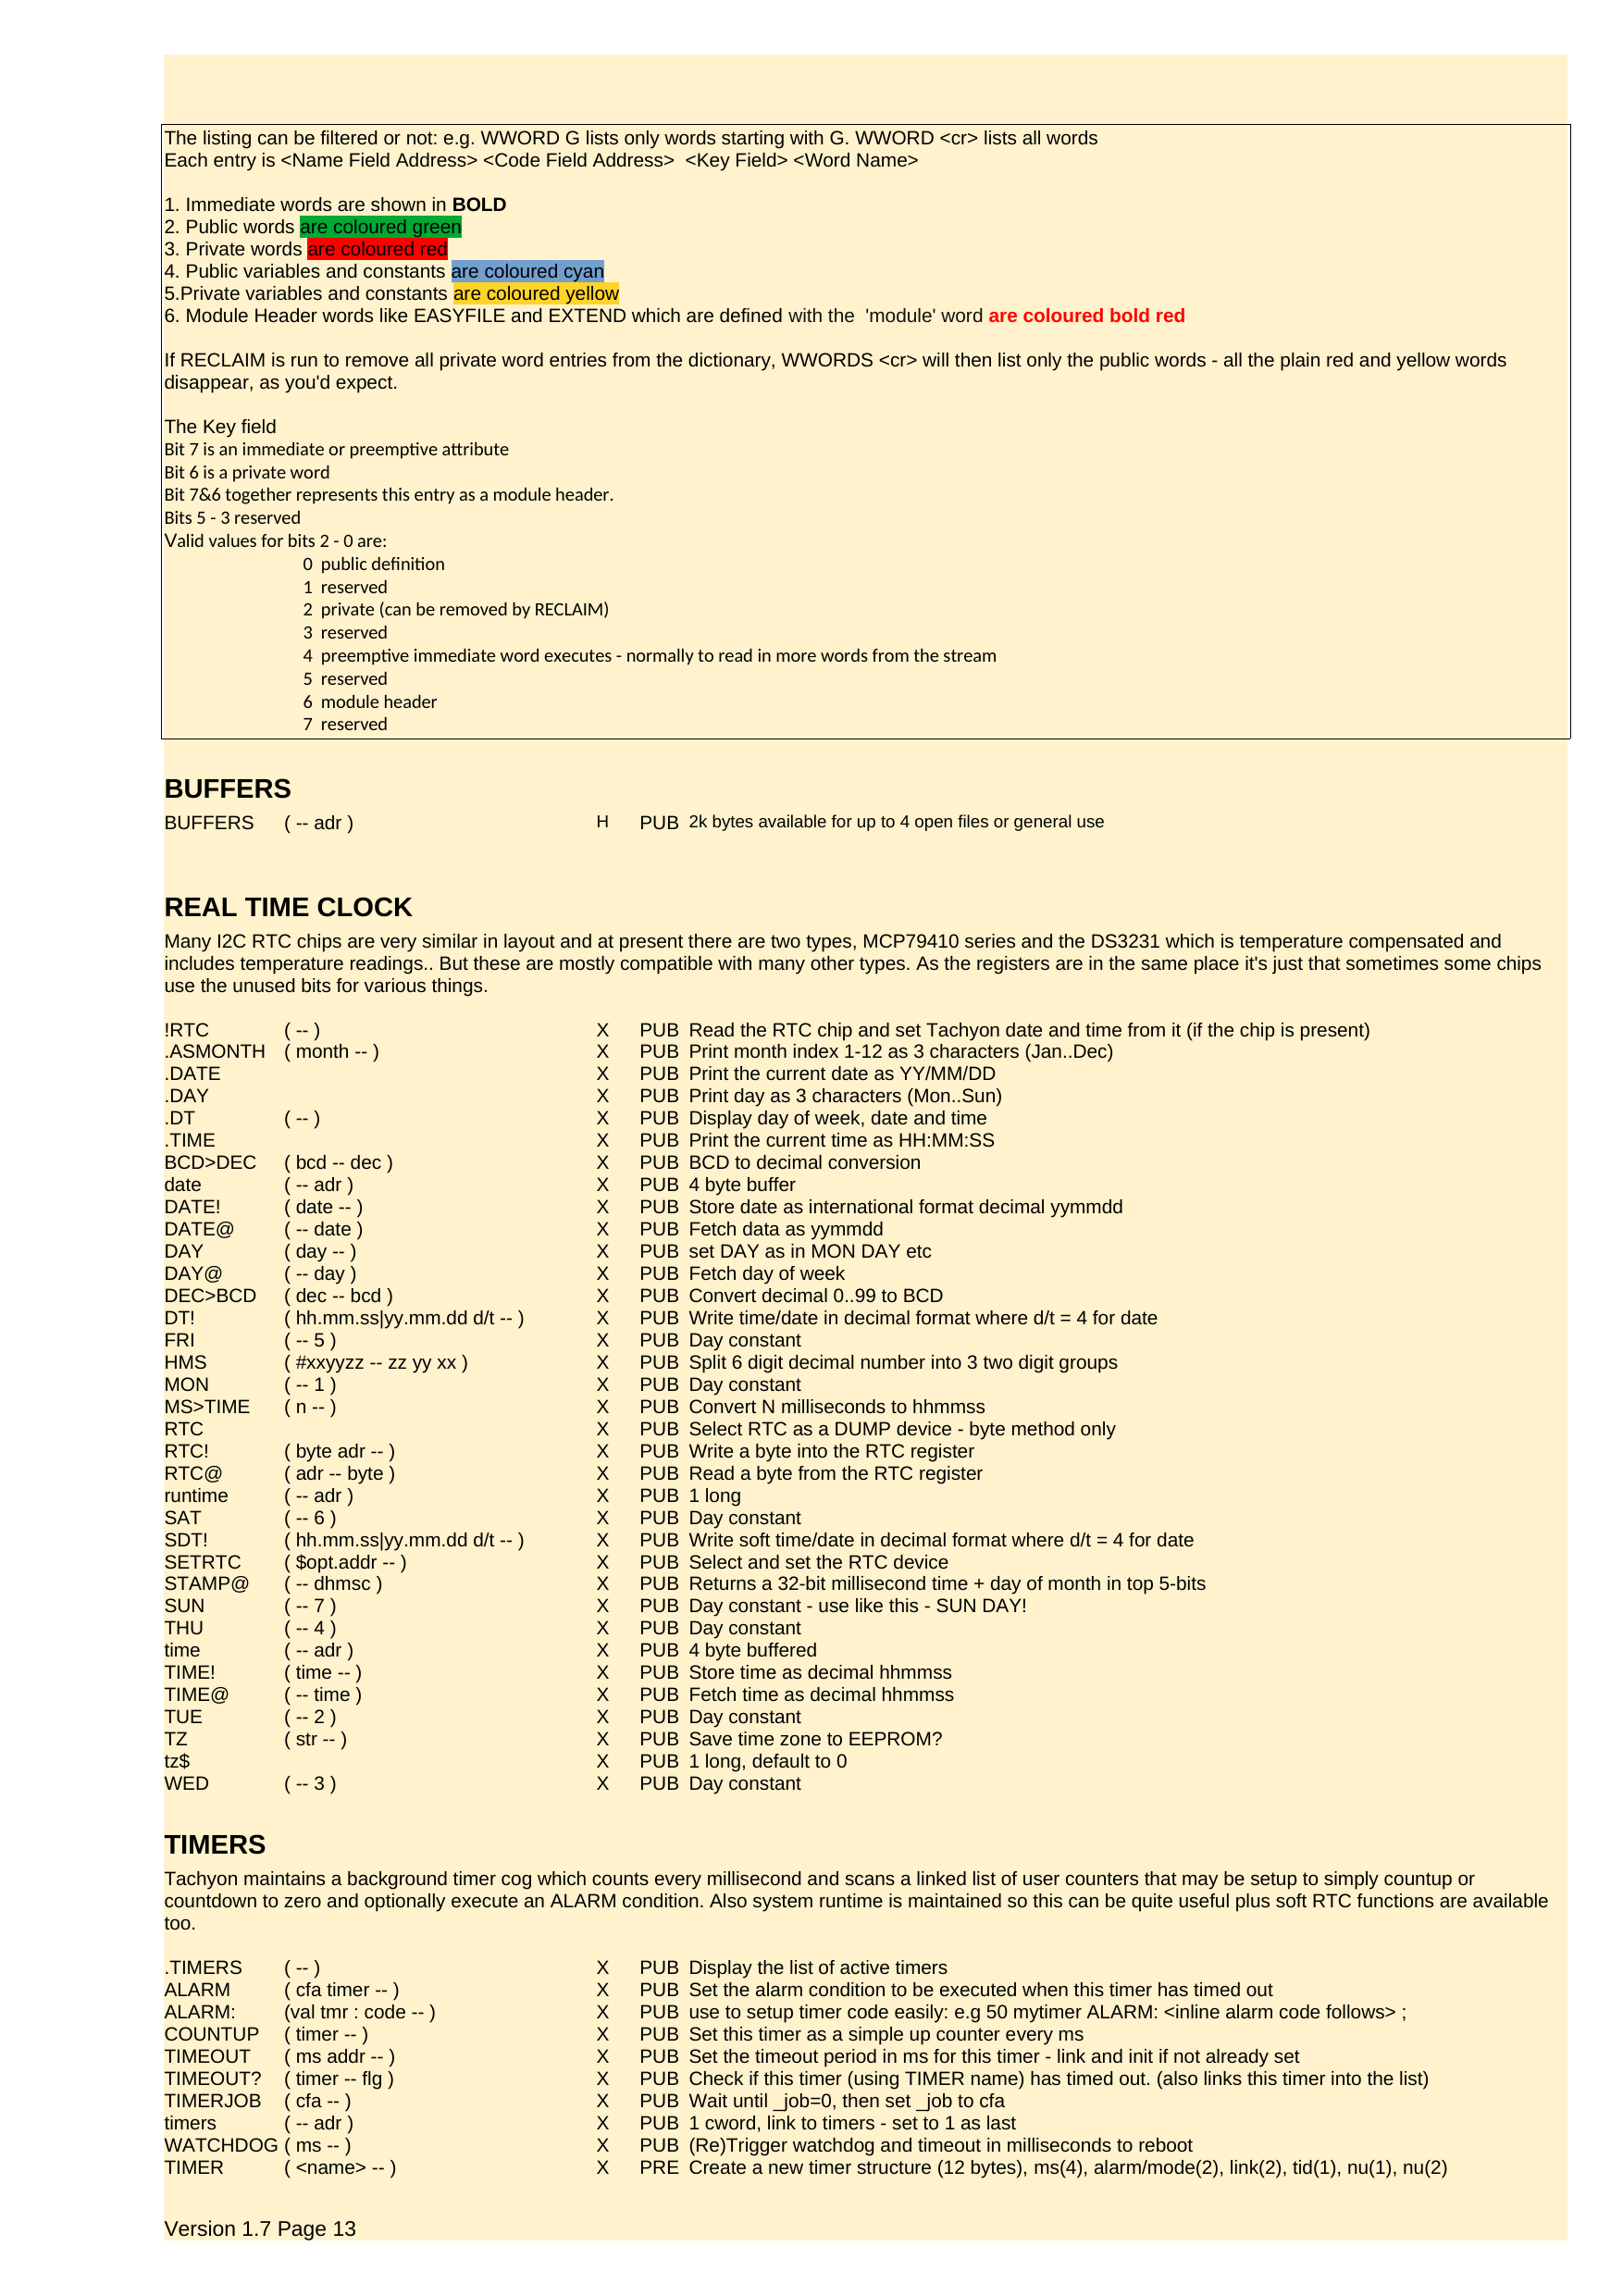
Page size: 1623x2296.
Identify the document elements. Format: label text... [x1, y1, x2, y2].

table_cell ( <name> -- ) [284, 2156, 596, 2178]
table_cell X [596, 2156, 639, 2178]
table_cell (val tmr : code -- ) [284, 2001, 596, 2023]
table_cell ( -- ) [284, 1107, 596, 1129]
table_cell Returns a 32-bit millisecond time + day of month in top 5-bits [688, 1572, 1567, 1595]
table_cell PUB [639, 1617, 688, 1639]
table_cell PUB [639, 1462, 688, 1483]
text The Key field [164, 415, 1567, 437]
table_cell ( -- 5 ) [284, 1329, 596, 1351]
table_cell PUB [639, 1040, 688, 1062]
table_cell PUB [639, 1484, 688, 1506]
table_cell MON [164, 1373, 284, 1396]
table_cell PUB [639, 1683, 688, 1706]
table_cell RTC [164, 1418, 284, 1440]
table_cell TZ [164, 1728, 284, 1750]
table_cell ( -- 7 ) [284, 1595, 596, 1617]
table_cell PUB [639, 1572, 688, 1595]
table_cell X [596, 1979, 639, 2001]
table_cell PUB [639, 1262, 688, 1285]
table_cell 1 cword, link to timers - set to 1 as last [688, 2112, 1567, 2134]
table_cell ALARM: [164, 2001, 284, 2023]
table_cell PUB [639, 2045, 688, 2067]
table_cell TUE [164, 1706, 284, 1728]
table_cell PUB [639, 1307, 688, 1329]
table_cell Convert N milliseconds to hhmmss [688, 1396, 1567, 1418]
table_cell ( date -- ) [284, 1196, 596, 1218]
table_header X [596, 1956, 639, 1979]
table_cell X [596, 2067, 639, 2090]
table_cell Day constant [688, 1706, 1567, 1728]
table_header PUB [639, 1956, 688, 1979]
table_cell Fetch time as decimal hhmmss [688, 1683, 1567, 1706]
table_cell X [596, 1617, 639, 1639]
table_cell PUB [639, 1329, 688, 1351]
text 1. Immediate words are shown in BOLD [164, 193, 1567, 216]
table_cell X [596, 1062, 639, 1085]
table_cell Fetch day of week [688, 1262, 1567, 1285]
table_cell ( adr -- byte ) [284, 1462, 596, 1483]
table_cell Split 6 digit decimal number into 3 two digit groups [688, 1351, 1567, 1373]
table_cell set DAY as in MON DAY etc [688, 1240, 1567, 1262]
table_cell ( -- adr ) [284, 1639, 596, 1661]
table_cell Print day as 3 characters (Mon..Sun) [688, 1085, 1567, 1107]
table_cell X [596, 1107, 639, 1129]
table_cell Set the alarm condition to be executed when this timer has timed out [688, 1979, 1567, 2001]
table_cell Day constant [688, 1772, 1567, 1794]
table_cell X [596, 2045, 639, 2067]
table_cell Convert decimal 0..99 to BCD [688, 1285, 1567, 1307]
table_cell SETRTC [164, 1550, 284, 1572]
table_cell SUN [164, 1595, 284, 1617]
table_cell Print the current date as YY/MM/DD [688, 1062, 1567, 1085]
table_cell Create a new timer structure (12 bytes), ms(4), alarm/mode(2), link(2), tid(1), nu(1), nu(2) [688, 2156, 1567, 2178]
text 2. Public words are coloured green [164, 216, 1567, 238]
table_cell PUB [639, 2112, 688, 2134]
table_cell PUB [639, 1706, 688, 1728]
table_cell PUB [639, 1550, 688, 1572]
text 3. Private words are coloured red [164, 238, 1567, 260]
table_cell X [596, 1750, 639, 1772]
table_cell [284, 1418, 596, 1440]
table_cell DATE! [164, 1196, 284, 1218]
text If RECLAIM is run to remove all private word entries from the dictionary, WWORDS <cr> will then list only the public words - all the plain red and yellow words disappear, as you'd expect. [164, 349, 1567, 392]
table_cell date [164, 1173, 284, 1196]
table_cell DT! [164, 1307, 284, 1329]
table_cell X [596, 1218, 639, 1240]
table_cell PUB [639, 1285, 688, 1307]
text 6. Module Header words like EASYFILE and EXTEND which are defined with the 'module' word are coloured bold red [164, 304, 1567, 327]
table_cell ( bcd -- dec ) [284, 1151, 596, 1173]
table_cell tz$ [164, 1750, 284, 1772]
table_cell PUB [639, 2134, 688, 2156]
table_cell .DT [164, 1107, 284, 1129]
table_cell X [596, 1639, 639, 1661]
table_header PUB [639, 1018, 688, 1040]
table_cell ( -- dhmsc ) [284, 1572, 596, 1595]
table_cell X [596, 1196, 639, 1218]
table_header X [596, 1018, 639, 1040]
table_cell use to setup timer code easily: e.g 50 mytimer ALARM: <inline alarm code follows> ; [688, 2001, 1567, 2023]
table_header ( -- ) [284, 1018, 596, 1040]
table_cell ( -- adr ) [284, 1484, 596, 1506]
table_cell PUB [639, 1129, 688, 1151]
text 5.Private variables and constants are coloured yellow [164, 282, 1567, 304]
table_cell Set the timeout period in ms for this timer - link and init if not already set [688, 2045, 1567, 2067]
table_cell ( #xxyyzz -- zz yy xx ) [284, 1351, 596, 1373]
table_cell 4 byte buffer [688, 1173, 1567, 1196]
table_cell ( -- adr ) [284, 1173, 596, 1196]
table_cell PUB [639, 1507, 688, 1528]
table_cell STAMP@ [164, 1572, 284, 1595]
table_cell ( time -- ) [284, 1661, 596, 1683]
table_cell ( -- 2 ) [284, 1706, 596, 1728]
table_cell X [596, 1285, 639, 1307]
table_cell Save time zone to EEPROM? [688, 1728, 1567, 1750]
table_cell ( -- adr ) [284, 2112, 596, 2134]
table_cell (Re)Trigger watchdog and timeout in milliseconds to reboot [688, 2134, 1567, 2156]
table_header Read the RTC chip and set Tachyon date and time from it (if the chip is present) [688, 1018, 1567, 1040]
table_cell Select RTC as a DUMP device - byte method only [688, 1418, 1567, 1440]
table_cell PUB [639, 1528, 688, 1550]
table_cell X [596, 1595, 639, 1617]
table_header ( -- adr ) [284, 812, 596, 834]
table_cell PUB [639, 1062, 688, 1085]
text Bit 7 is an immediate or preemptive attribute Bit 6 is a private word Bit 7&6 together represents this entry as a module header. [164, 437, 1567, 503]
table_cell ( cfa -- ) [284, 2090, 596, 2112]
table_cell timers [164, 2112, 284, 2134]
table_cell PUB [639, 1661, 688, 1683]
table_cell PUB [639, 1418, 688, 1440]
table_cell PUB [639, 1639, 688, 1661]
table_cell MS>TIME [164, 1396, 284, 1418]
table_cell Write time/date in decimal format where d/t = 4 for date [688, 1307, 1567, 1329]
table_cell ( -- 3 ) [284, 1772, 596, 1794]
table_cell X [596, 2090, 639, 2112]
table_header 2k bytes available for up to 4 open files or general use [688, 812, 1567, 834]
table_cell 1 long [688, 1484, 1567, 1506]
table_cell X [596, 1373, 639, 1396]
table_cell FRI [164, 1329, 284, 1351]
table_cell [284, 1062, 596, 1085]
table_cell PUB [639, 1196, 688, 1218]
table_cell Print the current time as HH:MM:SS [688, 1129, 1567, 1151]
subtitle REAL TIME CLOCK [164, 891, 1567, 922]
table_header ( -- ) [284, 1956, 596, 1979]
table_header !RTC [164, 1018, 284, 1040]
text Bits 5 - 3 reserved Valid values for bits 2 - 0 are: 0 public definition 1 reserved 2 private (can be removed by RECLAIM) 3 reserved 4 preemptive immediate word executes - normally to read in more words from the stream 5 reserved 6 module header 7 reserved [162, 503, 1570, 738]
text The listing can be filtered or not: e.g. WWORD G lists only words starting with G. WWORD <cr> lists all words [162, 125, 1570, 149]
table_cell ( -- 4 ) [284, 1617, 596, 1639]
table_cell Write soft time/date in decimal format where d/t = 4 for date [688, 1528, 1567, 1550]
table_cell X [596, 1307, 639, 1329]
table_cell PUB [639, 1373, 688, 1396]
table_cell X [596, 1507, 639, 1528]
table_cell SDT! [164, 1528, 284, 1550]
table_cell X [596, 1572, 639, 1595]
table_cell X [596, 1683, 639, 1706]
table_cell X [596, 1351, 639, 1373]
table_cell HMS [164, 1351, 284, 1373]
table_cell Store date as international format decimal yymmdd [688, 1196, 1567, 1218]
text Many I2C RTC chips are very similar in layout and at present there are two types, MCP79410 series and the DS3231 which is temperature compensated and includes temperature readings.. But these are mostly compatible with many other types. As the registers are in the same place it's just that sometimes some chips use the unused bits for various things. [164, 929, 1567, 996]
table_cell Print month index 1-12 as 3 characters (Jan..Dec) [688, 1040, 1567, 1062]
table_cell DAY [164, 1240, 284, 1262]
table_cell .DATE [164, 1062, 284, 1085]
table_header BUFFERS [164, 812, 284, 834]
table_cell Day constant [688, 1617, 1567, 1639]
table_cell DEC>BCD [164, 1285, 284, 1307]
table_cell X [596, 1129, 639, 1151]
table_cell PUB [639, 1218, 688, 1240]
table_cell TIME! [164, 1661, 284, 1683]
table_cell PUB [639, 1750, 688, 1772]
text Each entry is <Name Field Address> <Code Field Address> <Key Field> <Word Name> [164, 149, 1567, 171]
table_cell PUB [639, 1173, 688, 1196]
table_header PUB [639, 812, 688, 834]
table_cell PUB [639, 2090, 688, 2112]
table_cell BCD>DEC [164, 1151, 284, 1173]
table_cell ALARM [164, 1979, 284, 2001]
table_cell X [596, 1462, 639, 1483]
table_cell Read a byte from the RTC register [688, 1462, 1567, 1483]
table_cell X [596, 1418, 639, 1440]
table_cell RTC@ [164, 1462, 284, 1483]
table_cell PUB [639, 1240, 688, 1262]
table_cell PUB [639, 1595, 688, 1617]
table_cell ( str -- ) [284, 1728, 596, 1750]
table_cell TIMERJOB [164, 2090, 284, 2112]
table_cell TIME@ [164, 1683, 284, 1706]
table_cell X [596, 1040, 639, 1062]
table_cell PUB [639, 1440, 688, 1461]
table_cell .DAY [164, 1085, 284, 1107]
table_cell X [596, 1484, 639, 1506]
table_cell Display day of week, date and time [688, 1107, 1567, 1129]
table_cell [284, 1129, 596, 1151]
table_cell PUB [639, 2023, 688, 2045]
table_header Display the list of active timers [688, 1956, 1567, 1979]
table_cell THU [164, 1617, 284, 1639]
table_cell X [596, 1396, 639, 1418]
table_cell ( hh.mm.ss|yy.mm.dd d/t -- ) [284, 1528, 596, 1550]
table_cell DATE@ [164, 1218, 284, 1240]
table_cell ( timer -- ) [284, 2023, 596, 2045]
table_cell PUB [639, 2001, 688, 2023]
table_cell ( month -- ) [284, 1040, 596, 1062]
table_cell ( -- 1 ) [284, 1373, 596, 1396]
table_cell X [596, 2023, 639, 2045]
table_cell ( day -- ) [284, 1240, 596, 1262]
table_cell [284, 1750, 596, 1772]
table_cell ( -- 6 ) [284, 1507, 596, 1528]
table_cell ( timer -- flg ) [284, 2067, 596, 2090]
table_cell PUB [639, 1772, 688, 1794]
table_cell X [596, 2134, 639, 2156]
table_cell ( dec -- bcd ) [284, 1285, 596, 1307]
table_cell TIMER [164, 2156, 284, 2178]
table_cell Store time as decimal hhmmss [688, 1661, 1567, 1683]
table_cell ( -- time ) [284, 1683, 596, 1706]
table_cell PUB [639, 1396, 688, 1418]
table_cell runtime [164, 1484, 284, 1506]
table_cell ( byte adr -- ) [284, 1440, 596, 1461]
table_cell X [596, 1173, 639, 1196]
subtitle TIMERS [164, 1829, 1567, 1860]
table_cell Select and set the RTC device [688, 1550, 1567, 1572]
table_cell ( ms -- ) [284, 2134, 596, 2156]
table_cell ( n -- ) [284, 1396, 596, 1418]
text Tachyon maintains a background timer cog which counts every millisecond and scans a linked list of user counters that may be setup to simply countup or countdown to zero and optionally execute an ALARM condition. Also system runtime is maintained so this can be quite useful plus soft RTC functions are available too. [164, 1868, 1567, 1934]
table_cell time [164, 1639, 284, 1661]
table_cell TIMEOUT [164, 2045, 284, 2067]
table_cell ( $opt.addr -- ) [284, 1550, 596, 1572]
table_cell RTC! [164, 1440, 284, 1461]
table_cell Day constant [688, 1373, 1567, 1396]
table_cell X [596, 1528, 639, 1550]
table_cell X [596, 1772, 639, 1794]
table_cell COUNTUP [164, 2023, 284, 2045]
table_cell X [596, 1728, 639, 1750]
table_cell WED [164, 1772, 284, 1794]
subtitle BUFFERS [164, 773, 1567, 804]
table_cell [284, 1085, 596, 1107]
table_cell X [596, 1550, 639, 1572]
table_header H [596, 812, 639, 834]
table_cell Day constant [688, 1329, 1567, 1351]
table_cell ( cfa timer -- ) [284, 1979, 596, 2001]
table_cell PUB [639, 1107, 688, 1129]
table_cell PUB [639, 1728, 688, 1750]
text 4. Public variables and constants are coloured cyan [164, 260, 1567, 282]
table_cell X [596, 1329, 639, 1351]
table_cell ( -- day ) [284, 1262, 596, 1285]
table_cell ( hh.mm.ss|yy.mm.dd d/t -- ) [284, 1307, 596, 1329]
table_cell Fetch data as yymmdd [688, 1218, 1567, 1240]
table_cell PUB [639, 1151, 688, 1173]
table_cell ( ms addr -- ) [284, 2045, 596, 2067]
table_cell .TIME [164, 1129, 284, 1151]
table_cell X [596, 1661, 639, 1683]
table_cell 1 long, default to 0 [688, 1750, 1567, 1772]
table_cell Day constant - use like this - SUN DAY! [688, 1595, 1567, 1617]
table_cell PUB [639, 1979, 688, 2001]
table_cell Write a byte into the RTC register [688, 1440, 1567, 1461]
table_cell X [596, 1151, 639, 1173]
table_cell DAY@ [164, 1262, 284, 1285]
table_cell X [596, 2001, 639, 2023]
table_cell ( -- date ) [284, 1218, 596, 1240]
table_cell X [596, 1240, 639, 1262]
table_cell SAT [164, 1507, 284, 1528]
table_cell X [596, 1085, 639, 1107]
table_cell Day constant [688, 1507, 1567, 1528]
table_cell Check if this timer (using TIMER name) has timed out. (also links this timer into the list) [688, 2067, 1567, 2090]
table_cell PUB [639, 1085, 688, 1107]
table_cell Wait until _job=0, then set _job to cfa [688, 2090, 1567, 2112]
table_cell X [596, 1262, 639, 1285]
table_cell PUB [639, 2067, 688, 2090]
table_header .TIMERS [164, 1956, 284, 1979]
table_cell TIMEOUT? [164, 2067, 284, 2090]
table_cell .ASMONTH [164, 1040, 284, 1062]
table_cell X [596, 2112, 639, 2134]
table_cell BCD to decimal conversion [688, 1151, 1567, 1173]
table_cell X [596, 1706, 639, 1728]
table_cell Set this timer as a simple up counter every ms [688, 2023, 1567, 2045]
table_cell PRE [639, 2156, 688, 2178]
table_cell WATCHDOG [164, 2134, 284, 2156]
table_cell 4 byte buffered [688, 1639, 1567, 1661]
table_cell PUB [639, 1351, 688, 1373]
table_cell X [596, 1440, 639, 1461]
